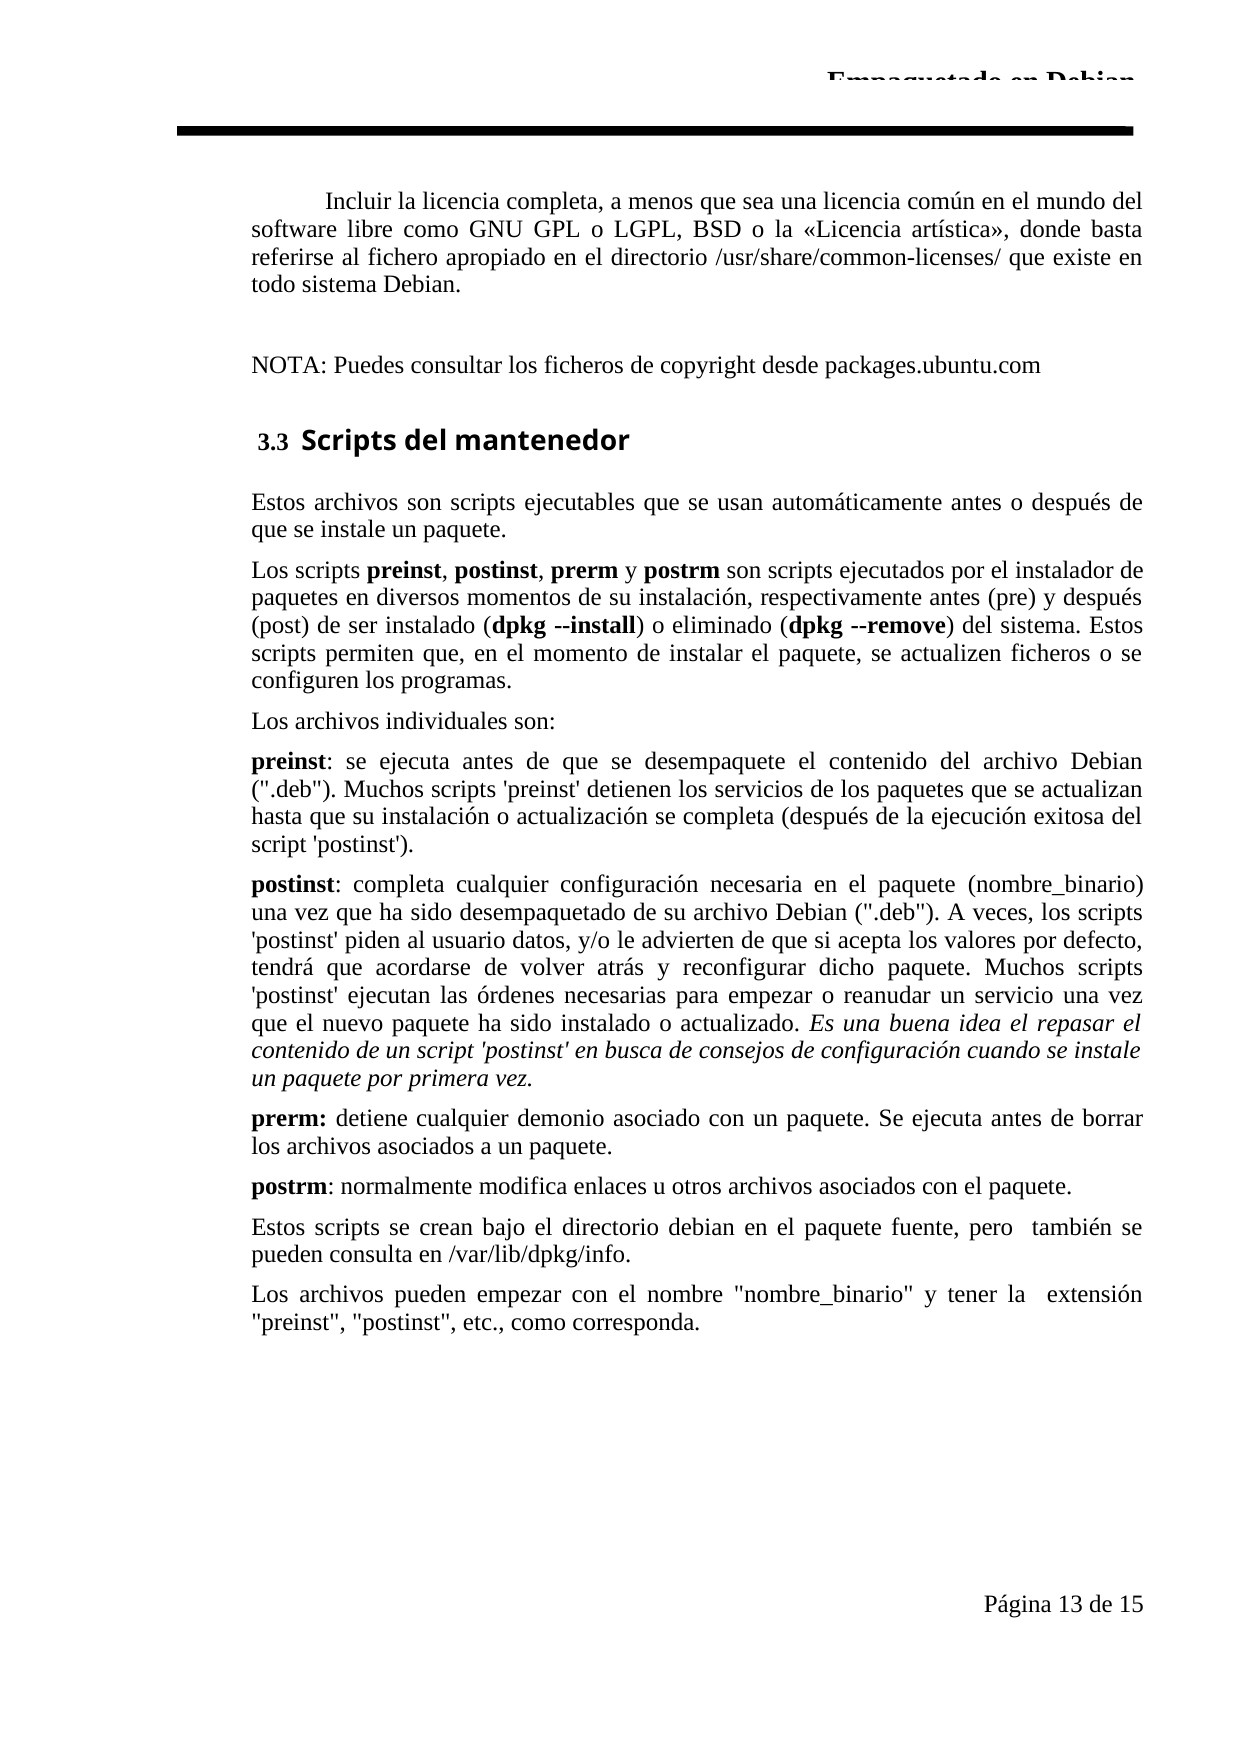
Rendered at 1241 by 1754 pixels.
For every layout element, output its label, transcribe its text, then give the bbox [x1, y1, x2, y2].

subtitle Scripts del mantenedor [251, 420, 1144, 459]
text preinst: se ejecuta antes de que se desempaquete el contenido del archivo Debian (".deb"). Muchos scripts 'preinst' detienen los servicios de los paquetes que se actualizan hasta que su instalación o actualización se completa (después de la ejecución exitosa del script 'postinst'). [251, 747, 1144, 858]
text Estos scripts se crean bajo el directorio debian en el paquete fuente, pero también se pueden consulta en /var/lib/dpkg/info. [251, 1213, 1144, 1268]
text NOTA: Puedes consultar los ficheros de copyright desde packages.ubuntu.com [251, 351, 1144, 378]
text postinst: completa cualquier configuración necesaria en el paquete (nombre_binario) una vez que ha sido desempaquetado de su archivo Debian (".deb"). A veces, los scripts 'postinst' piden al usuario datos, y/o le advierten de que si acepta los valores por defecto, tendrá que acordarse de volver atrás y reconfigurar dicho paquete. Muchos scripts 'postinst' ejecutan las órdenes necesarias para empezar o reanudar un servicio una vez que el nuevo paquete ha sido instalado o actualizado. Es una buena idea el repasar el contenido de un script 'postinst' en busca de consejos de configuración cuando se instale un paquete por primera vez. [251, 870, 1144, 1092]
text Los archivos individuales son: [251, 707, 1144, 734]
text Los scripts preinst, postinst, prerm y postrm son scripts ejecutados por el instalador de paquetes en diversos momentos de su instalación, respectivamente antes (pre) y después (post) de ser instalado (dpkg --install) o eliminado (dpkg --remove) del sistema. Estos scripts permiten que, en el momento de instalar el paquete, se actualizen ficheros o se configuren los programas. [251, 556, 1144, 694]
text prerm: detiene cualquier demonio asociado con un paquete. Se ejecuta antes de borrar los archivos asociados a un paquete. [251, 1104, 1144, 1160]
text Estos archivos son scripts ejecutables que se usan automáticamente antes o después de que se instale un paquete. [251, 488, 1144, 543]
text postrm: normalmente modifica enlaces u otros archivos asociados con el paquete. [251, 1172, 1144, 1200]
text Los archivos pueden empezar con el nombre "nombre_binario" y tener la extensión "preinst", "postinst", etc., como corresponda. [251, 1281, 1144, 1336]
text Incluir la licencia completa, a menos que sea una licencia común en el mundo del software libre como GNU GPL o LGPL, BSD o la «Licencia artística», donde basta referirse al fichero apropiado en el directorio /usr/share/common-licenses/ que existe en todo sistema Debian. [251, 187, 1144, 298]
